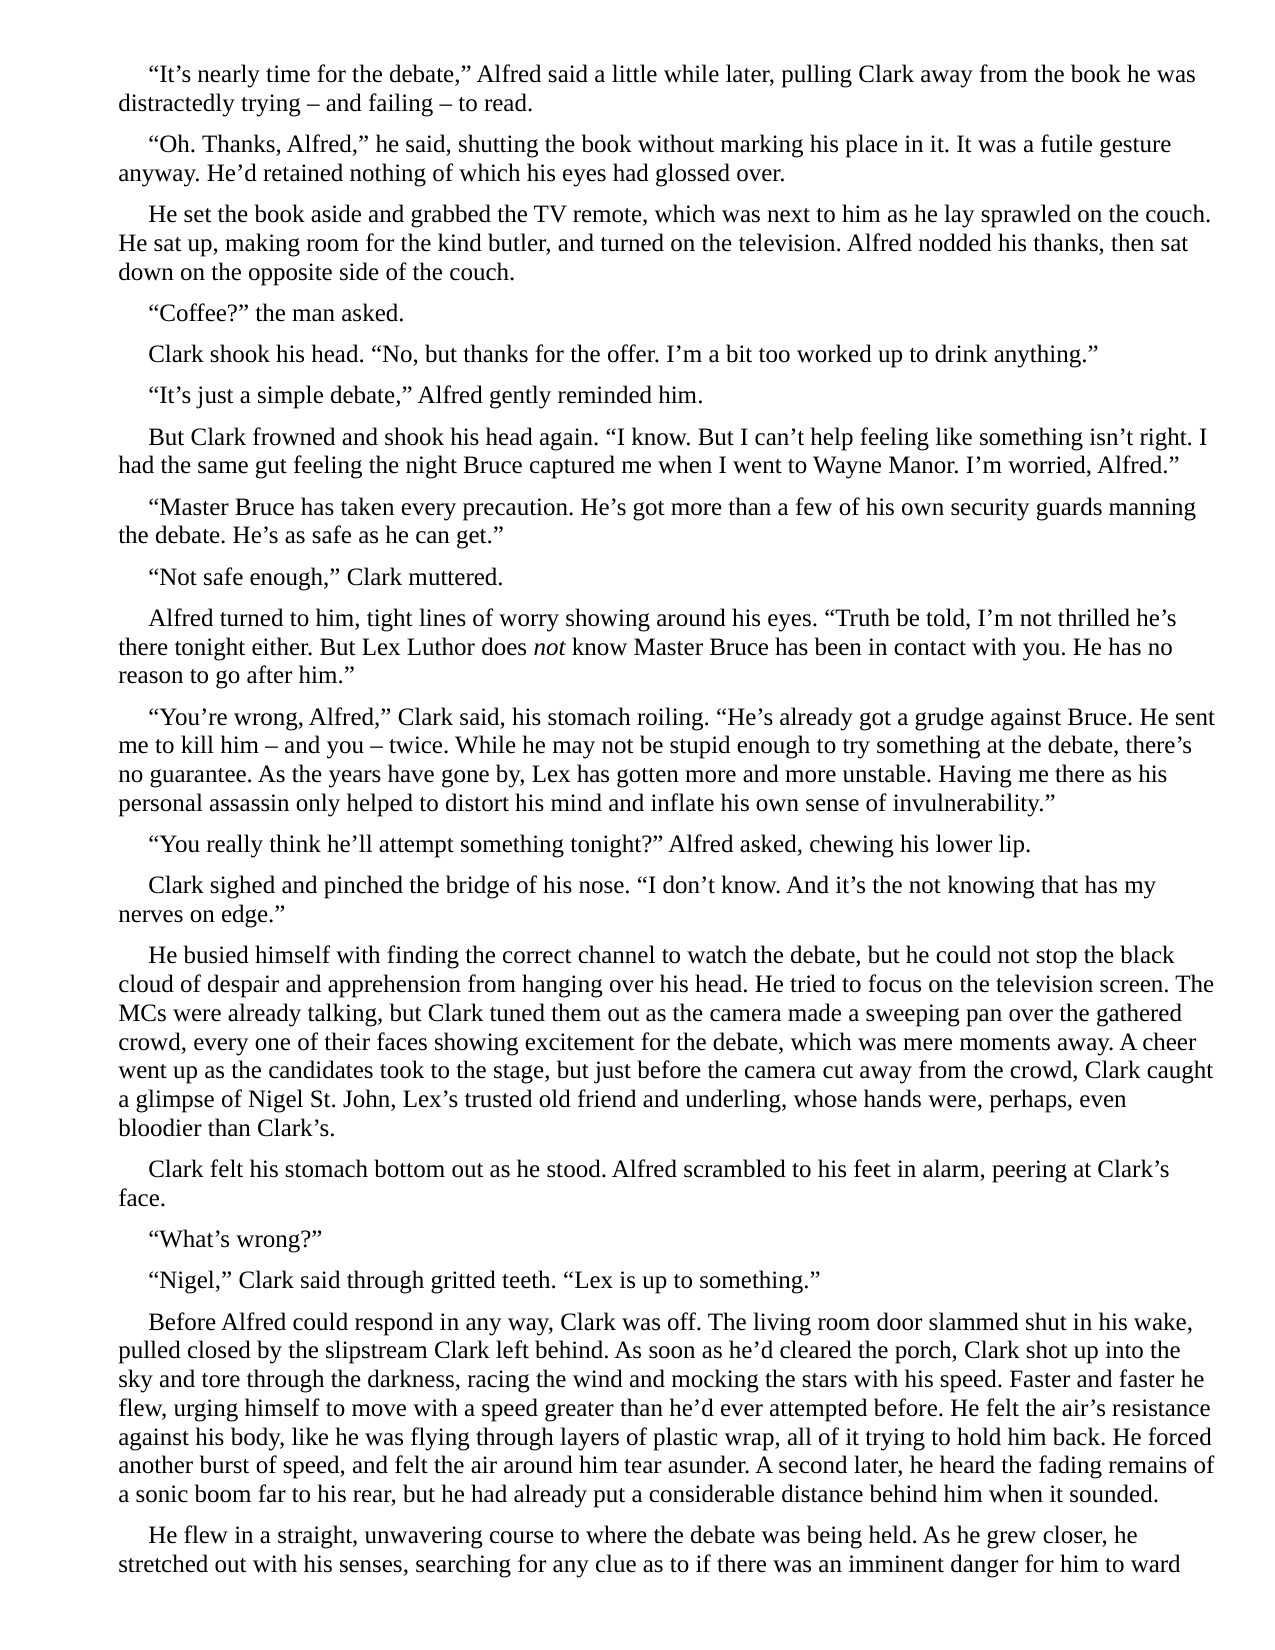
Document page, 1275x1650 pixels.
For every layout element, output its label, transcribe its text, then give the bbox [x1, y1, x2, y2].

text “Master Bruce has taken every precaution. He’s got more than a few of his own security guards manning the debate. He’s as safe as he can get.” [118, 492, 1216, 549]
text “You’re wrong, Alfred,” Clark said, his stomach roiling. “He’s already got a grudge against Bruce. He sent me to kill him – and you – twice. While he may not be stupid enough to try something at the debate, there’s no guarantee. As the years have gone by, Lex has gotten more and more unstable. Having me there as his personal assassin only helped to distort his mind and inflate his own sense of invulnerability.” [118, 702, 1216, 817]
text “Coffee?” the man asked. [118, 298, 1216, 327]
text “Nigel,” Clark said through gritted teeth. “Lex is up to something.” [118, 1265, 1216, 1294]
text Before Alfred could respond in any way, Clark was off. The living room door slammed shut in his wake, pulled closed by the slipstream Clark left behind. As soon as he’d cleared the porch, Clark shot up into the sky and tore through the darkness, racing the wind and mocking the stars with his speed. Faster and faster he flew, urging himself to move with a speed greater than he’d ever attempted before. He felt the air’s resistance against his body, like he was flying through layers of plastic wrap, all of it trying to hold him back. He forced another burst of speed, and felt the air around him tear asunder. A second later, he heard the fading remains of a sonic boom far to his rear, but he had already put a considerable distance behind him when it sounded. [118, 1307, 1216, 1508]
text Clark felt his stomach bottom out as he stood. Alfred scrambled to his feet in alarm, peering at Clark’s face. [118, 1154, 1216, 1212]
text He set the book aside and grabbed the TV remote, which was next to him as he lay sprawled on the couch. He sat up, making room for the kind butler, and turned on the television. Alfred nodded his thanks, then sat down on the opposite side of the couch. [118, 199, 1216, 285]
text Clark shook his head. “No, but thanks for the offer. I’m a bit too worked up to drink anything.” [118, 339, 1216, 368]
text “You really think he’ll attempt something tonight?” Alfred asked, chewing his lower lip. [118, 829, 1216, 858]
text He flew in a straight, unwavering course to where the debate was being held. As he grew closer, he stretched out with his senses, searching for any clue as to if there was an imminent danger for him to ward [118, 1520, 1216, 1578]
text Alfred turned to him, tight lines of worry showing around his eyes. “Truth be told, I’m not thrilled he’s there tonight either. But Lex Luthor does not know Master Bruce has been in contact with you. He has no reason to go after him.” [118, 603, 1216, 689]
text “Oh. Thanks, Alfred,” he said, shutting the book without marking his place in it. It was a futile gesture anyway. He’d retained nothing of which his eyes had glossed over. [118, 129, 1216, 187]
text “What’s wrong?” [118, 1224, 1216, 1253]
text But Clark frowned and shook his head again. “I know. But I can’t help feeling like something isn’t right. I had the same gut feeling the night Bruce captured me when I went to Wayne Manor. I’m worried, Alfred.” [118, 422, 1216, 479]
text Clark sighed and pinched the bridge of his nose. “I don’t know. And it’s the not knowing that has my nerves on edge.” [118, 870, 1216, 928]
text He busied himself with finding the correct channel to watch the debate, but he could not stop the black cloud of despair and apprehension from hanging over his head. He tried to focus on the television screen. The MCs were already talking, but Clark tuned them out as the camera made a sweeping pan over the gathered crowd, every one of their faces showing excitement for the debate, which was mere moments away. A cheer went up as the candidates took to the stage, but just before the camera cut away from the crowd, Clark caught a glimpse of Nigel St. John, Lex’s trusted old friend and underling, whose hands were, perhaps, even bloodier than Clark’s. [118, 940, 1216, 1142]
text “It’s nearly time for the debate,” Alfred said a little while later, pulling Clark away from the book he was distractedly trying – and failing – to read. [118, 59, 1216, 117]
text “Not safe enough,” Clark muttered. [118, 562, 1216, 590]
text “It’s just a simple debate,” Alfred gently reminded him. [118, 380, 1216, 409]
